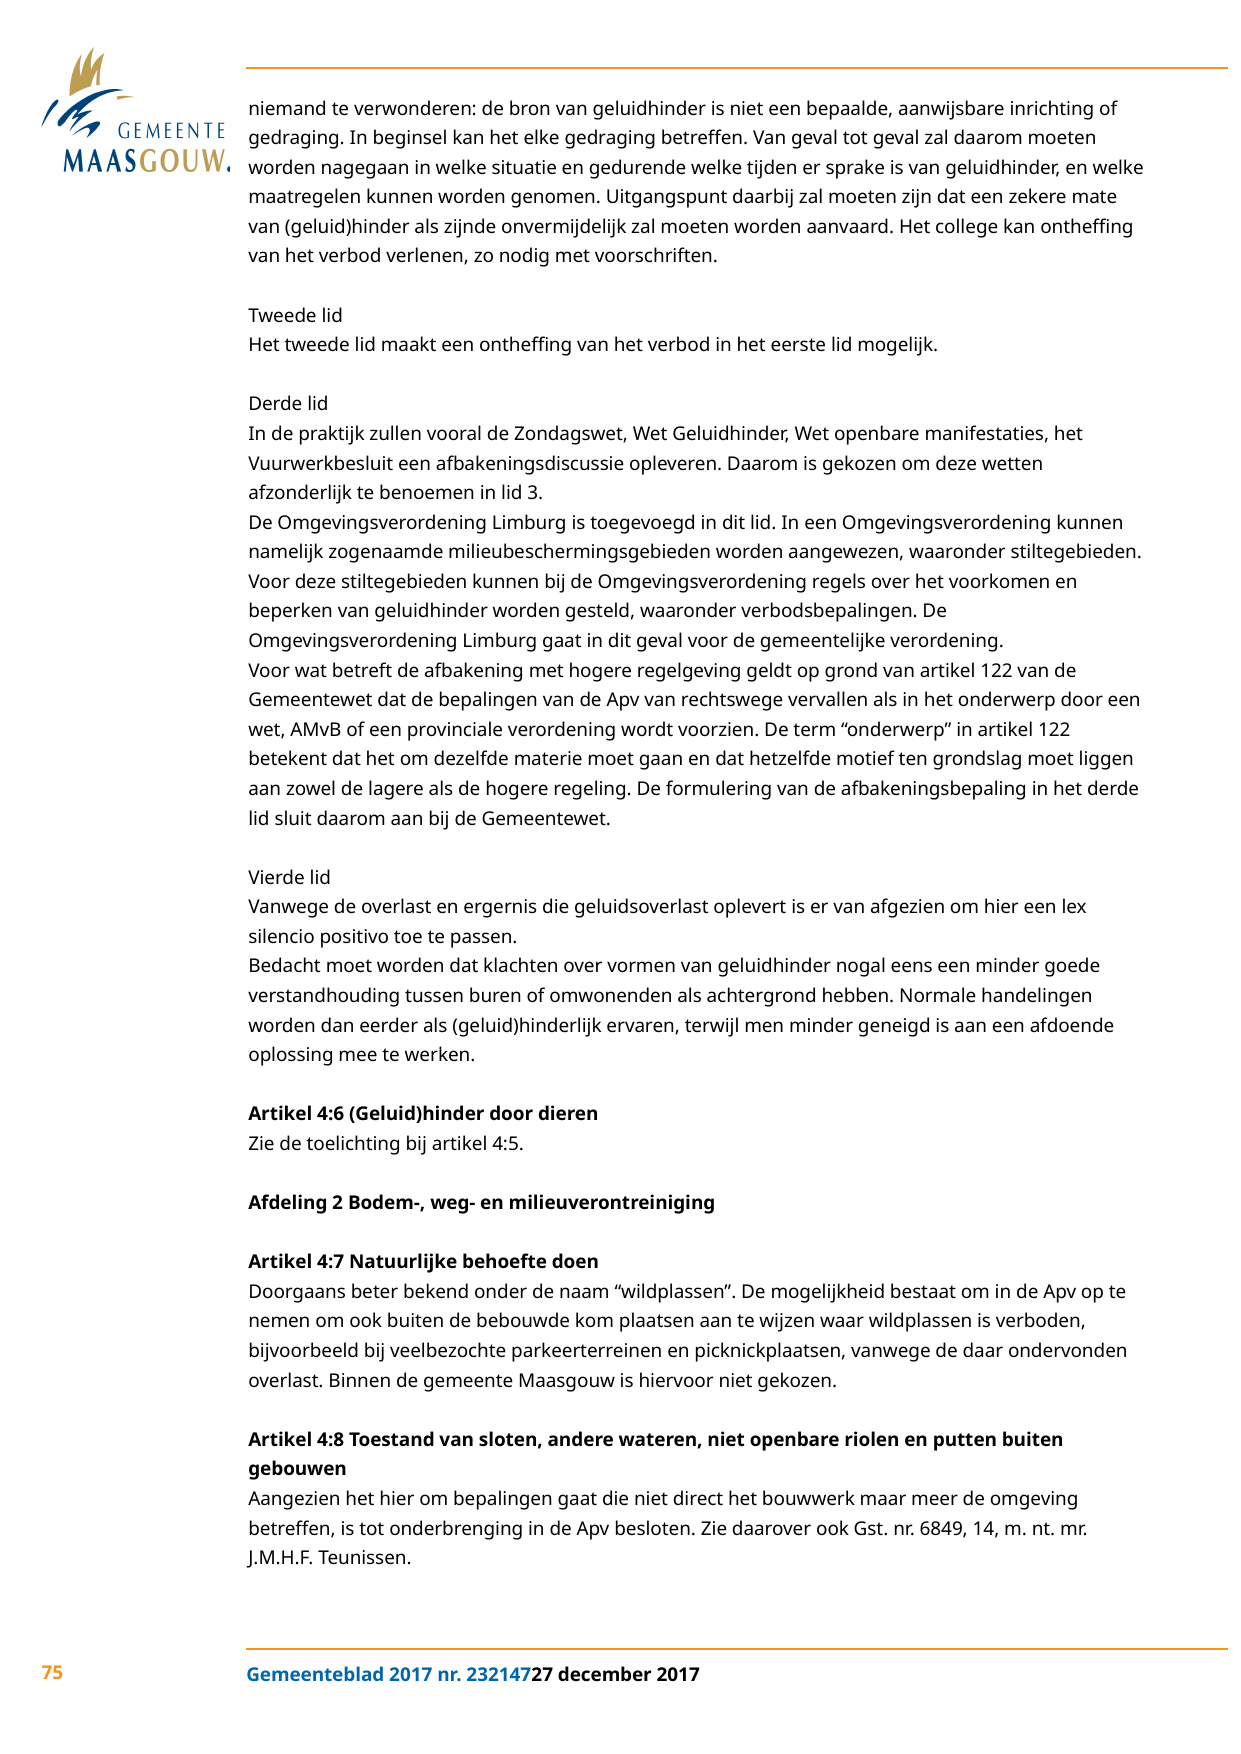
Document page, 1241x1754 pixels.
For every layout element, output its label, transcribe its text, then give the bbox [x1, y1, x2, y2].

text Artikel 4:6 (Geluid)hinder door dieren [248, 1101, 1152, 1126]
text Vierde lid [248, 864, 1152, 890]
text niemand te verwonderen: de bron van geluidhinder is niet een bepaalde, aanwijsbare inrichting of gedraging. In beginsel kan het elke gedraging betreffen. Van geval tot geval zal daarom moeten worden nagegaan in welke situatie en gedurende welke tijden er sprake is van geluidhinder, en welke maatregelen kunnen worden genomen. Uitgangspunt daarbij zal moeten zijn dat een zekere mate van (geluid)hinder als zijnde onvermijdelijk zal moeten worden aanvaard. Het college kan ontheffing van het verbod verlenen, zo nodig met voorschriften. [248, 95, 1152, 268]
text Voor wat betreft de afbakening met hogere regelgeving geldt op grond van artikel 122 van de Gemeentewet dat de bepalingen van de Apv van rechtswege vervallen als in het onderwerp door een wet, AMvB of een provinciale verordening wordt voorzien. De term “onderwerp” in artikel 122 betekent dat het om dezelfde materie moet gaan en dat hetzelfde motief ten grondslag moet liggen aan zowel de lagere als de hogere regeling. De formulering van de afbakeningsbepaling in het derde lid sluit daarom aan bij de Gemeentewet. [248, 657, 1152, 831]
picture [41, 47, 231, 172]
text Afdeling 2 Bodem-, weg- en milieuverontreiniging [248, 1189, 1152, 1215]
text Artikel 4:8 Toestand van sloten, andere wateren, niet openbare riolen en putten buiten gebouwen [248, 1426, 1152, 1481]
text In de praktijk zullen vooral de Zondagswet, Wet Geluidhinder, Wet openbare manifestaties, het Vuurwerkbesluit een afbakeningsdiscussie opleveren. Daarom is gekozen om deze wetten afzonderlijk te benoemen in lid 3. [248, 420, 1152, 505]
text Tweede lid [248, 302, 1152, 328]
text Aangezien het hier om bepalingen gaat die niet direct het bouwwerk maar meer de omgeving betreffen, is tot onderbrenging in de Apv besloten. Zie daarover ook Gst. nr. 6849, 14, m. nt. mr. J.M.H.F. Teunissen. [248, 1485, 1152, 1570]
text Het tweede lid maakt een ontheffing van het verbod in het eerste lid mogelijk. [248, 331, 1152, 357]
text De Omgevingsverordening Limburg is toegevoegd in dit lid. In een Omgevingsverordening kunnen namelijk zogenaamde milieubeschermingsgebieden worden aangewezen, waaronder stiltegebieden. Voor deze stiltegebieden kunnen bij de Omgevingsverordening regels over het voorkomen en beperken van geluidhinder worden gesteld, waaronder verbodsbepalingen. De Omgevingsverordening Limburg gaat in dit geval voor de gemeentelijke verordening. [248, 509, 1152, 653]
text Bedacht moet worden dat klachten over vormen van geluidhinder nogal eens een minder goede verstandhouding tussen buren of omwonenden als achtergrond hebben. Normale handelingen worden dan eerder als (geluid)hinderlijk ervaren, terwijl men minder geneigd is aan een afdoende oplossing mee te werken. [248, 953, 1152, 1067]
text Zie de toelichting bij artikel 4:5. [248, 1130, 1152, 1156]
text Vanwege de overlast en ergernis die geluidsoverlast oplevert is er van afgezien om hier een lex silencio positivo toe te passen. [248, 893, 1152, 949]
text Artikel 4:7 Natuurlijke behoefte doen [248, 1248, 1152, 1274]
text Doorgaans beter bekend onder de naam “wildplassen”. De mogelijkheid bestaat om in de Apv op te nemen om ook buiten de bebouwde kom plaatsen aan te wijzen waar wildplassen is verboden, bijvoorbeeld bij veelbezochte parkeerterreinen en picknickplaatsen, vanwege de daar ondervonden overlast. Binnen de gemeente Maasgouw is hiervoor niet gekozen. [248, 1278, 1152, 1393]
text Derde lid [248, 391, 1152, 416]
